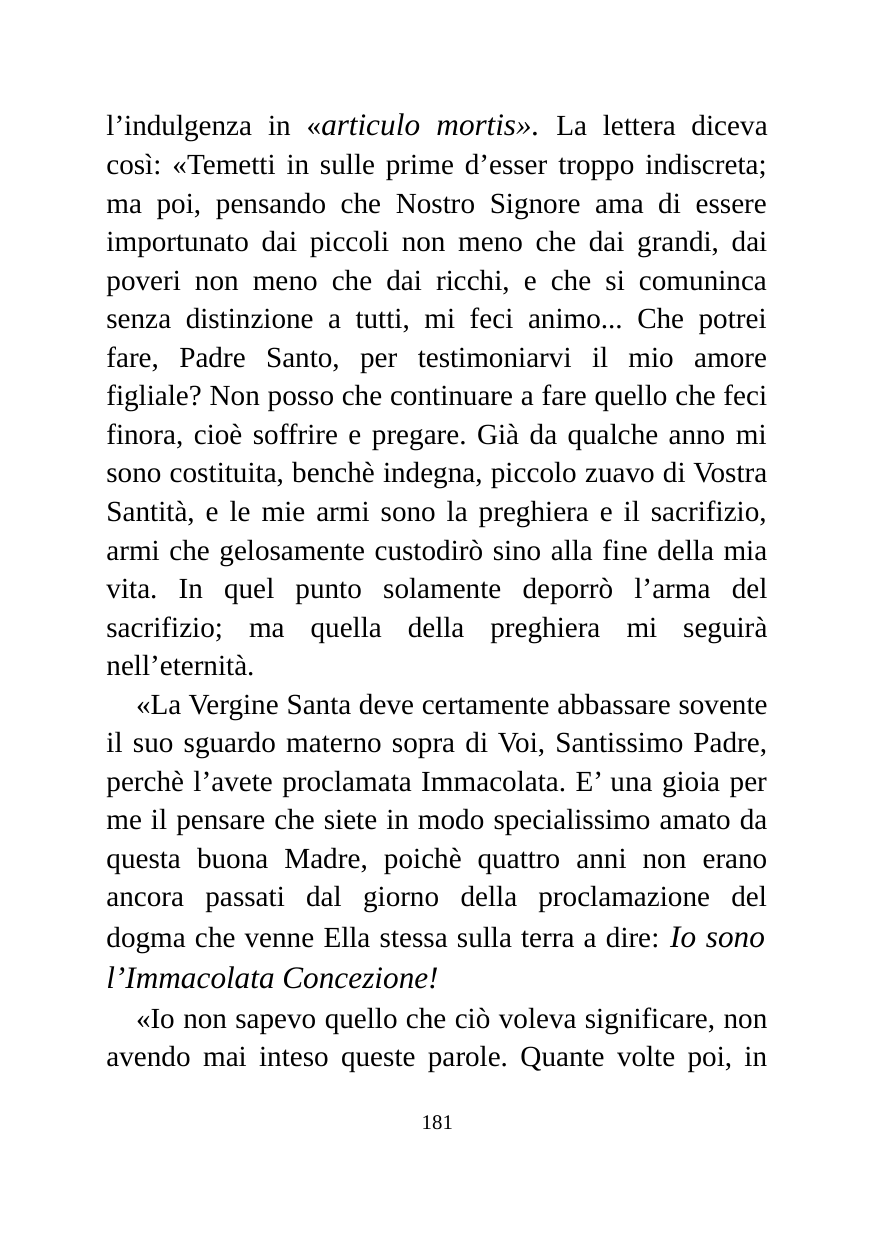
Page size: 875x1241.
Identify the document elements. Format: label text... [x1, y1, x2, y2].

text «La Vergine Santa deve certamente abbassare sovente il suo sguardo materno sopra di Voi, Santissimo Padre, perchè l’avete proclamata Immacolata. E’ una gioia per me il pensare che siete in modo specialissimo amato da questa buona Madre, poichè quattro anni non erano ancora passati dal giorno della proclamazione del dogma che venne Ella stessa sulla terra a dire: Io sono l’Immacolata Concezione! [106, 687, 768, 996]
text «Io non sapevo quello che ciò voleva significare, non avendo mai inteso queste parole. Quante volte poi, in [106, 1001, 768, 1073]
text l’indulgenza in «articulo mortis». La lettera diceva così: «Temetti in sulle prime d’esser troppo indiscreta; ma poi, pensando che Nostro Signore ama di essere importunato dai piccoli non meno che dai grandi, dai poveri non meno che dai ricchi, e che si comuninca senza distinzione a tutti, mi feci animo... Che potrei fare, Padre Santo, per testimoniarvi il mio amore figliale? Non posso che continuare a fare quello che feci finora, cioè soffrire e pregare. Già da qualche anno mi sono costituita, benchè indegna, piccolo zuavo di Vostra Santità, e le mie armi sono la preghiera e il sacrifizio, armi che gelosamente custodirò sino alla fine della mia vita. In quel punto solamente deporrò l’arma del sacrifizio; ma quella della preghiera mi seguirà nell’eternità. [106, 106, 768, 682]
